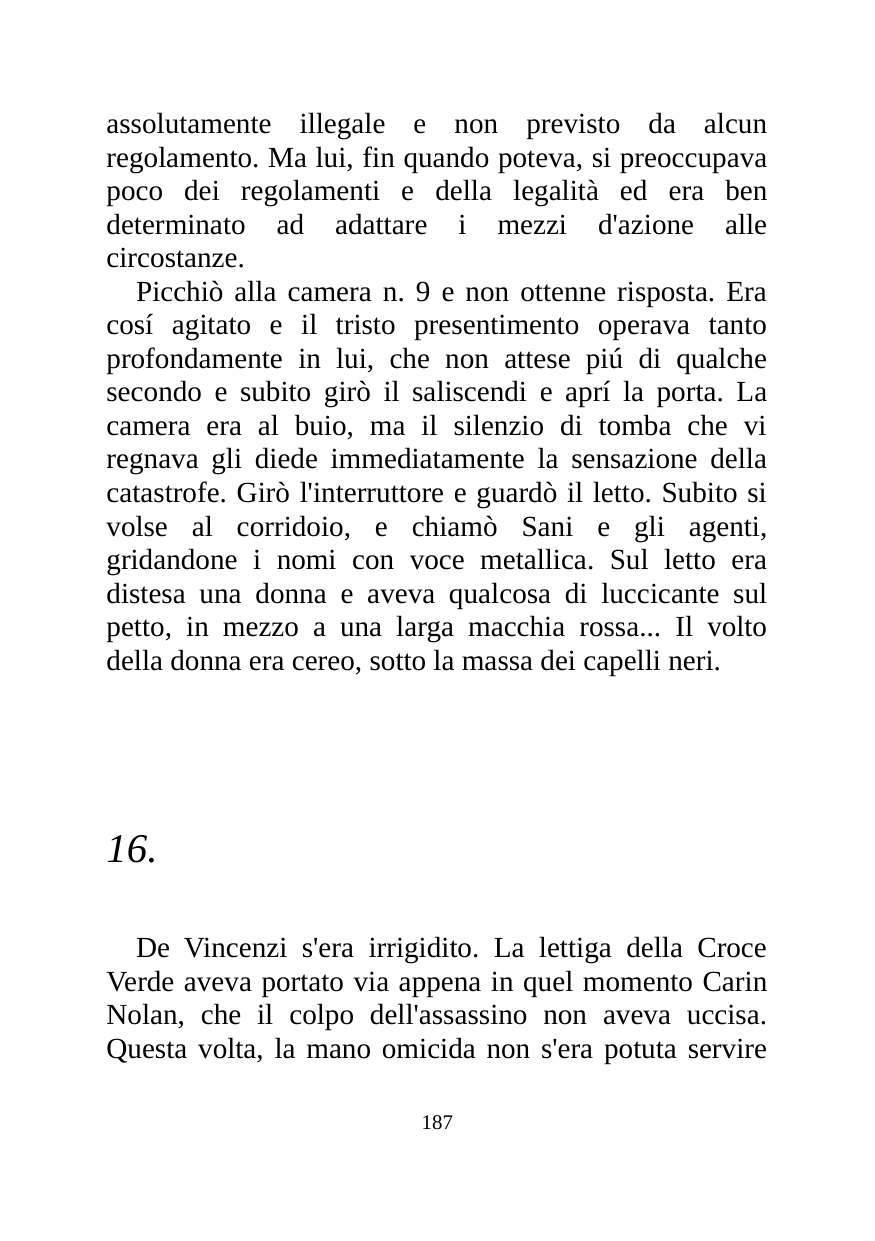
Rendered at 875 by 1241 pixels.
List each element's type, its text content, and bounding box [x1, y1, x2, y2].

subtitle 16. [106, 824, 768, 871]
text Picchiò alla camera n. 9 e non ottenne risposta. Era cosí agitato e il tristo presentimento operava tanto profondamente in lui, che non attese piú di qualche secondo e subito girò il saliscendi e aprí la porta. La camera era al buio, ma il silenzio di tomba che vi regnava gli diede immediatamente la sensazione della catastrofe. Girò l'interruttore e guardò il letto. Subito si volse al corridoio, e chiamò Sani e gli agenti, gridandone i nomi con voce metallica. Sul letto era distesa una donna e aveva qualcosa di luccicante sul petto, in mezzo a una larga macchia rossa... Il volto della donna era cereo, sotto la massa dei capelli neri. [106, 274, 768, 676]
text De Vincenzi s'era irrigidito. La lettiga della Croce Verde aveva portato via appena in quel momento Carin Nolan, che il colpo dell'assassino non aveva uccisa. Questa volta, la mano omicida non s'era potuta servire [106, 930, 768, 1064]
text assolutamente illegale e non previsto da alcun regolamento. Ma lui, fin quando poteva, si preoccupava poco dei regolamenti e della legalità ed era ben determinato ad adattare i mezzi d'azione alle circostanze. [106, 106, 768, 274]
